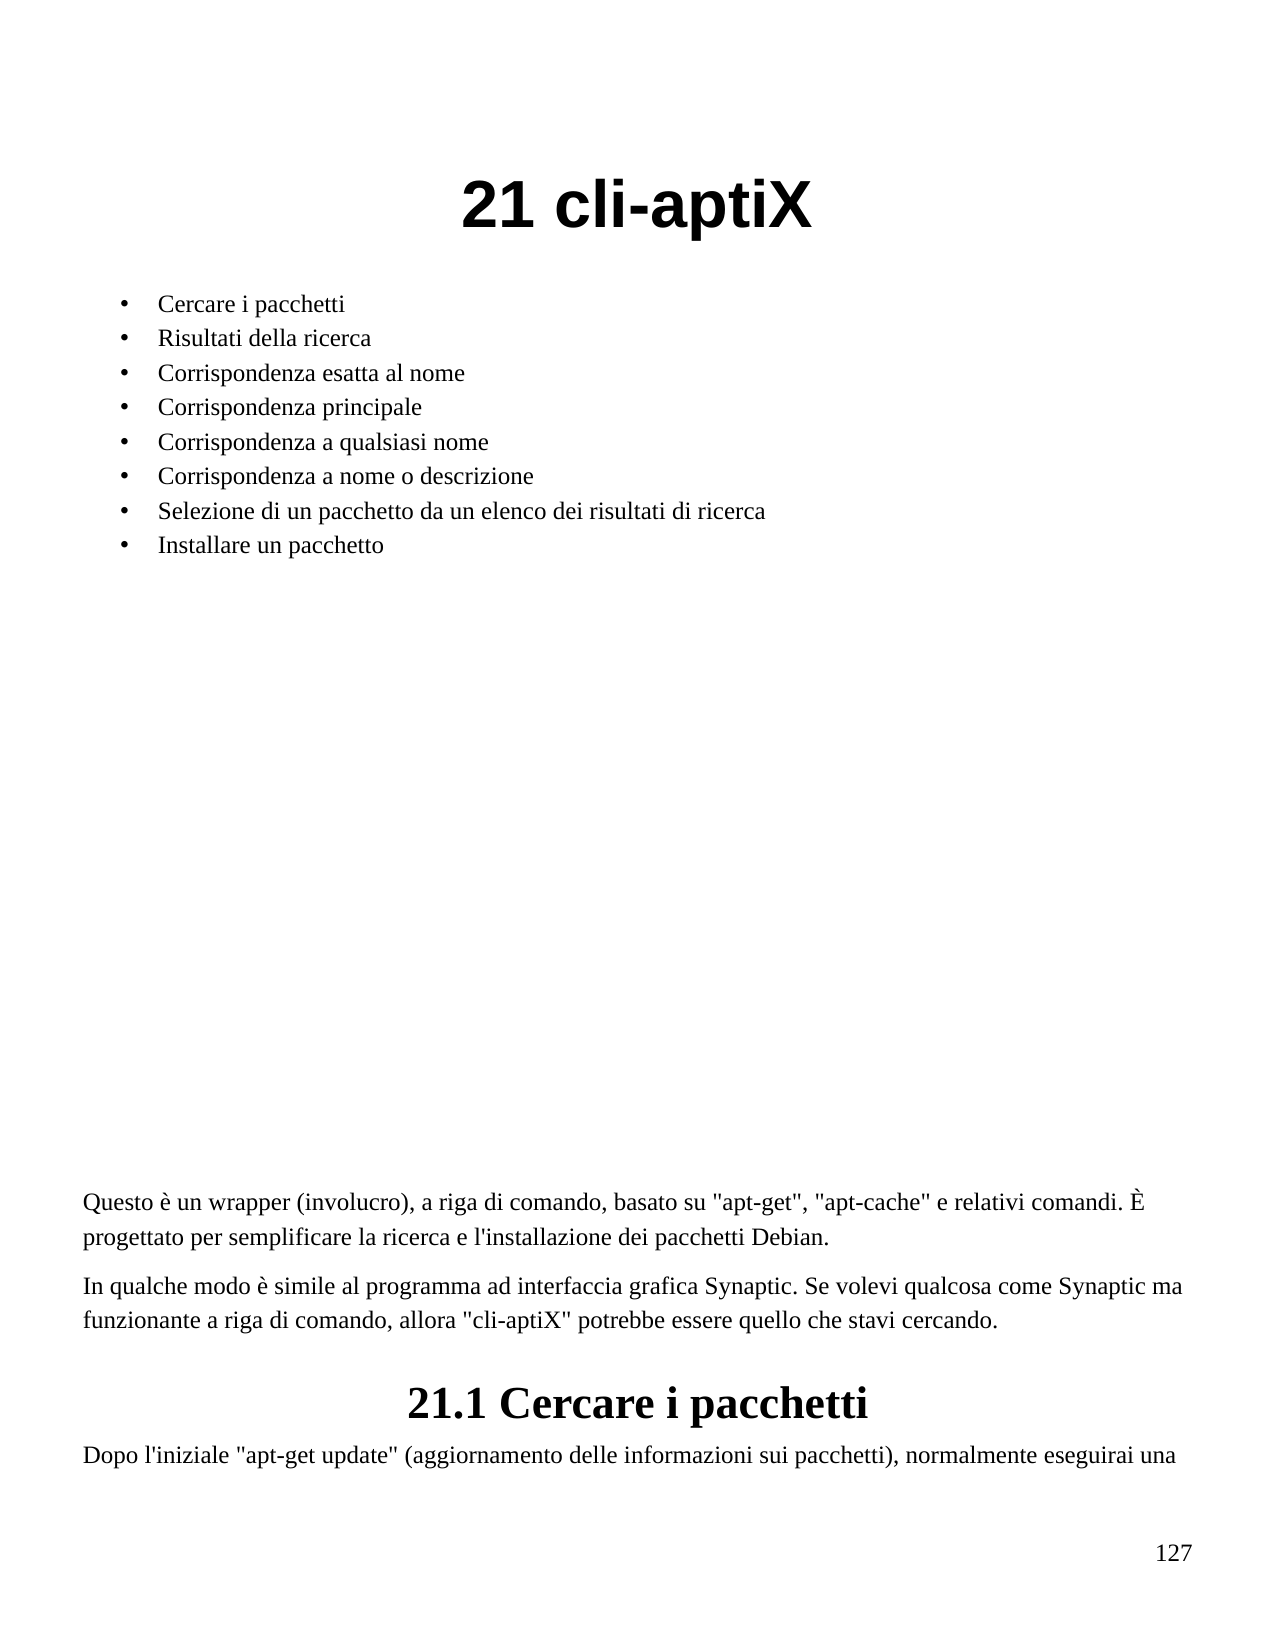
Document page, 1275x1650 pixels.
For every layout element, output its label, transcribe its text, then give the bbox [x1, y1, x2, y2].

text Dopo l'iniziale "apt-get update" (aggiornamento delle informazioni sui pacchetti), normalmente eseguirai una [83, 1441, 1192, 1469]
list Corrispondenza a nome o descrizione [120, 461, 1192, 490]
list Corrispondenza principale [120, 392, 1192, 421]
list Risultati della ricerca [120, 323, 1192, 352]
list Corrispondenza a qualsiasi nome [120, 427, 1192, 456]
list Selezione di un pacchetto da un elenco dei risultati di ricerca [120, 496, 1192, 524]
list Corrispondenza esatta al nome [120, 358, 1192, 387]
text In qualche modo è simile al programma ad interfaccia grafica Synaptic. Se volevi qualcosa come Synaptic ma funzionante a riga di comando, allora "cli-aptiX" potrebbe essere quello che stavi cercando. [83, 1271, 1192, 1334]
list Cercare i pacchetti [120, 289, 1192, 318]
subtitle 21.1 Cercare i pacchetti [83, 1375, 1192, 1428]
list Installare un pacchetto [120, 530, 1192, 559]
text Questo è un wrapper (involucro), a riga di comando, basato su "apt-get", "apt-cache" e relativi comandi. È progettato per semplificare la ricerca e l'installazione dei pacchetti Debian. [83, 1187, 1192, 1251]
subtitle 21 cli-aptiX [83, 165, 1192, 242]
